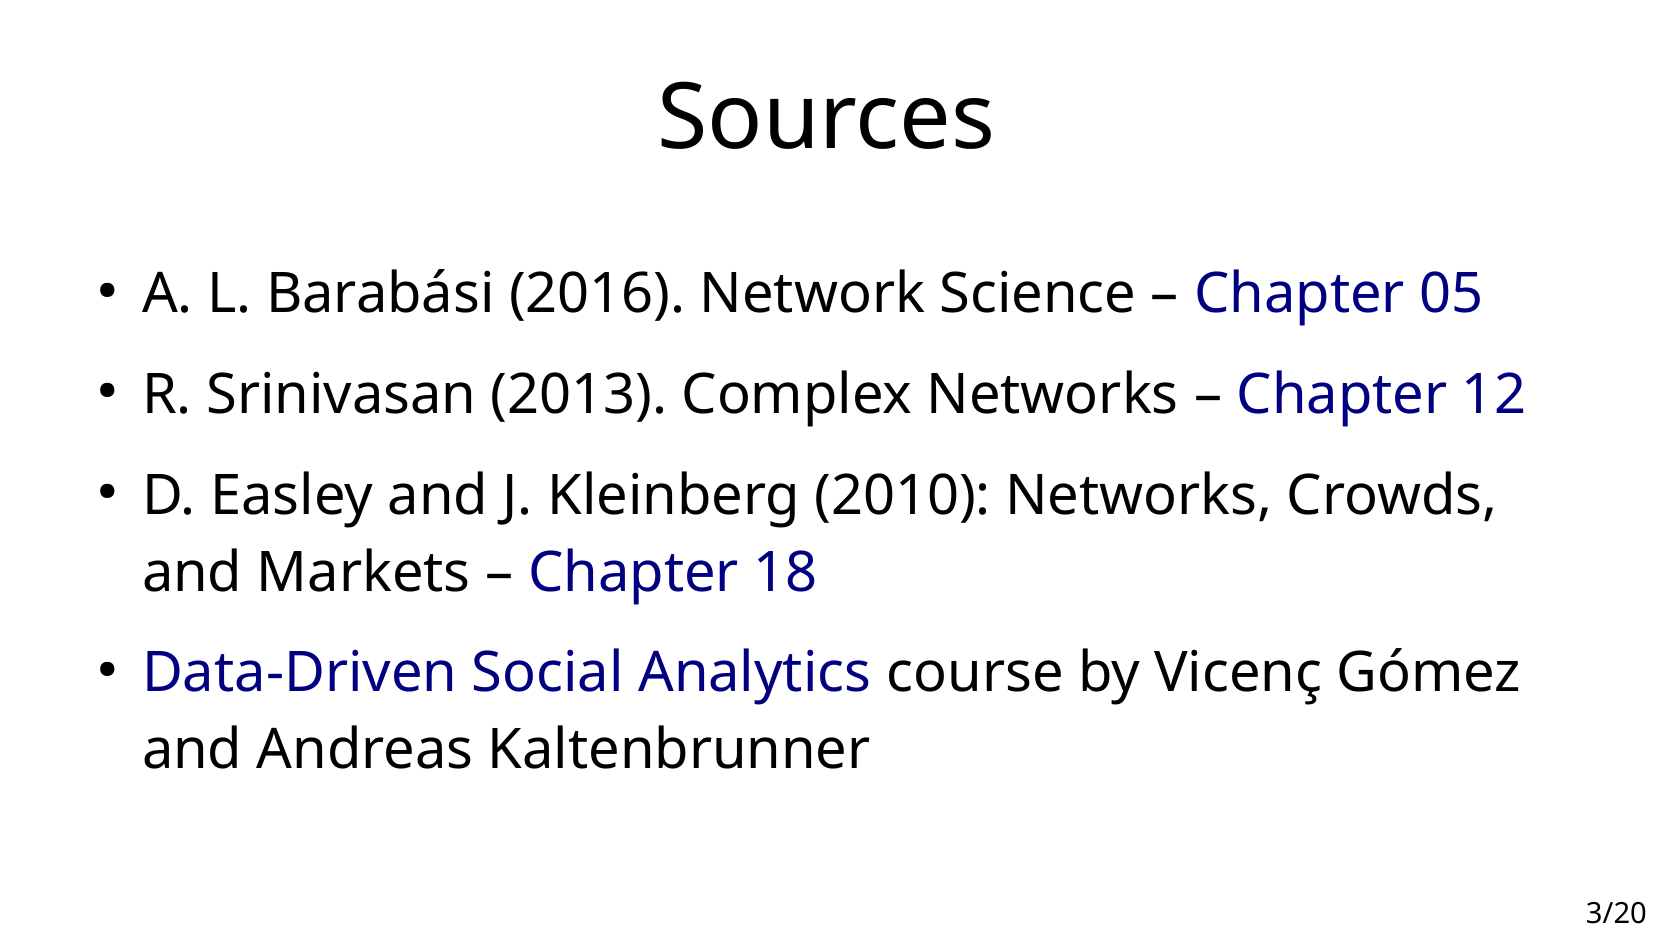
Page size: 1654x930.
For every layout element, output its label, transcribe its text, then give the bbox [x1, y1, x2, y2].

list A. L. Barabási (2016). Network Science – Chapter 05 R. Srinivasan (2013). Complex Networks – Chapter 12 D. Easley and J. Kleinberg (2010): Networks, Crowds, and Markets – Chapter 18 Data-Driven Social Analytics course by Vicenç Gómez and Andreas Kaltenbrunner [82, 252, 1571, 793]
title Sources [82, 1, 1571, 225]
